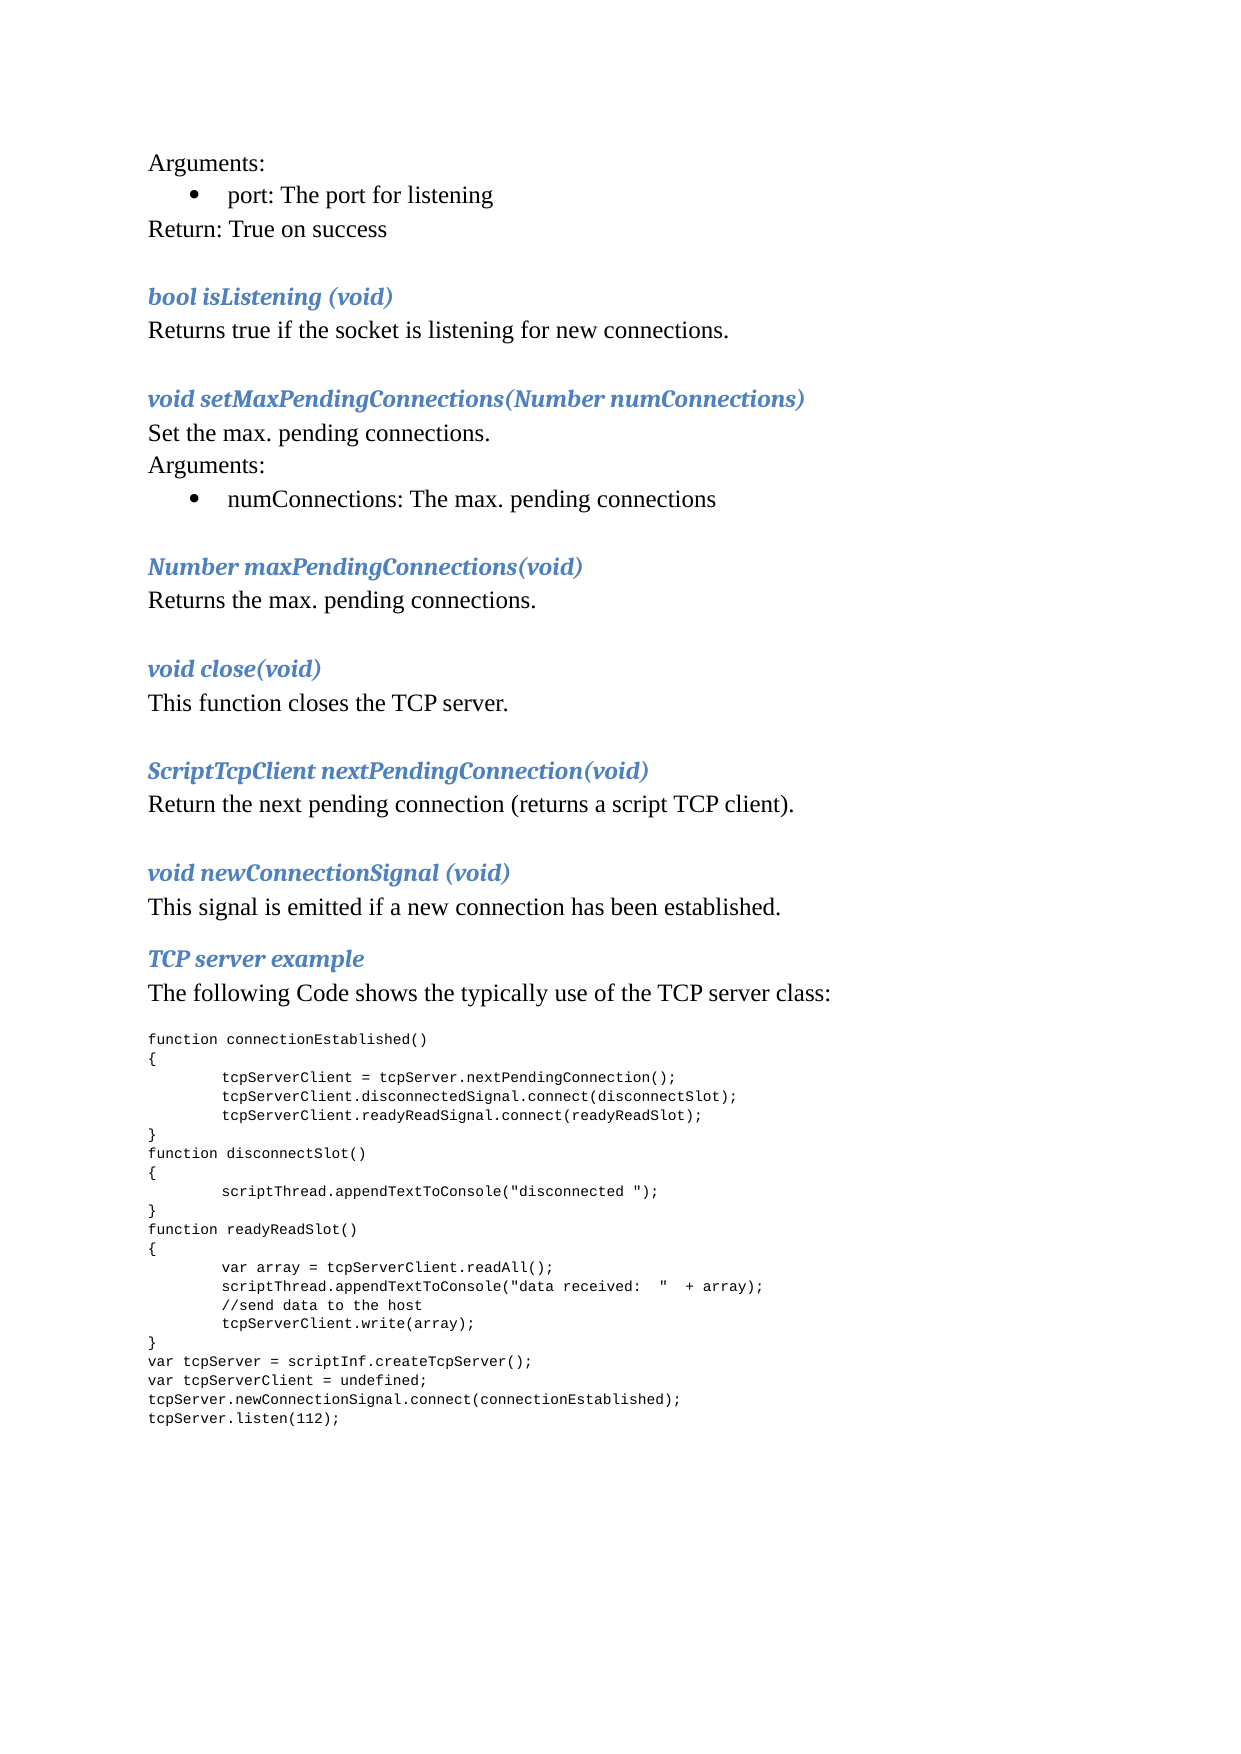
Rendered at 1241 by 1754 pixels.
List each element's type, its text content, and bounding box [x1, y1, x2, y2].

list numConnections: The max. pending connections [190, 484, 1093, 512]
text Arguments: [148, 148, 1093, 176]
text This function closes the TCP server. [148, 688, 1093, 716]
text scriptThread.appendTextToConsole("disconnected "); [148, 1184, 1093, 1201]
text Returns true if the socket is listening for new connections. [148, 316, 1093, 344]
list port: The port for listening [190, 181, 1093, 209]
subtitle void setMaxPendingConnections(Number numConnections) [148, 384, 1093, 413]
text { [148, 1165, 1093, 1182]
text function readyReadSlot() [148, 1222, 1093, 1238]
text tcpServer.newConnectionSignal.connect(connectionEstablished); [148, 1392, 1093, 1409]
subtitle TCP server example [148, 945, 1093, 974]
text tcpServerClient = tcpServer.nextPendingConnection(); [148, 1070, 1093, 1087]
text tcpServerClient.write(array); [148, 1317, 1093, 1333]
text tcpServerClient.readyReadSignal.connect(readyReadSlot); [148, 1108, 1093, 1125]
text var tcpServerClient = undefined; [148, 1373, 1093, 1390]
text tcpServerClient.disconnectedSignal.connect(disconnectSlot); [148, 1089, 1093, 1106]
subtitle Number maxPendingConnections(void) [148, 553, 1093, 581]
text Arguments: [148, 451, 1093, 479]
text } [148, 1336, 1093, 1352]
subtitle ScriptTcpClient nextPendingConnection(void) [148, 757, 1093, 785]
text function connectionEstablished() [148, 1032, 1093, 1049]
text { [148, 1051, 1093, 1068]
text } [148, 1127, 1093, 1144]
text Return: True on success [148, 214, 1093, 242]
text var array = tcpServerClient.readAll(); [148, 1260, 1093, 1276]
text Returns the max. pending connections. [148, 586, 1093, 614]
text scriptThread.appendTextToConsole("data received: " + array); [148, 1279, 1093, 1295]
text The following Code shows the typically use of the TCP server class: [148, 978, 1093, 1007]
subtitle void close(void) [148, 654, 1093, 683]
text tcpServer.listen(112); [148, 1411, 1093, 1428]
subtitle void newConnectionSignal (void) [148, 858, 1093, 887]
text This signal is emitted if a new connection has been established. [148, 892, 1093, 920]
text Return the next pending connection (returns a script TCP client). [148, 789, 1093, 818]
text function disconnectSlot() [148, 1146, 1093, 1163]
text } [148, 1203, 1093, 1219]
text { [148, 1241, 1093, 1257]
text var tcpServer = scriptInf.createTcpServer(); [148, 1354, 1093, 1371]
subtitle bool isListening (void) [148, 283, 1093, 311]
text Set the max. pending connections. [148, 418, 1093, 446]
text //send data to the host [148, 1298, 1093, 1314]
